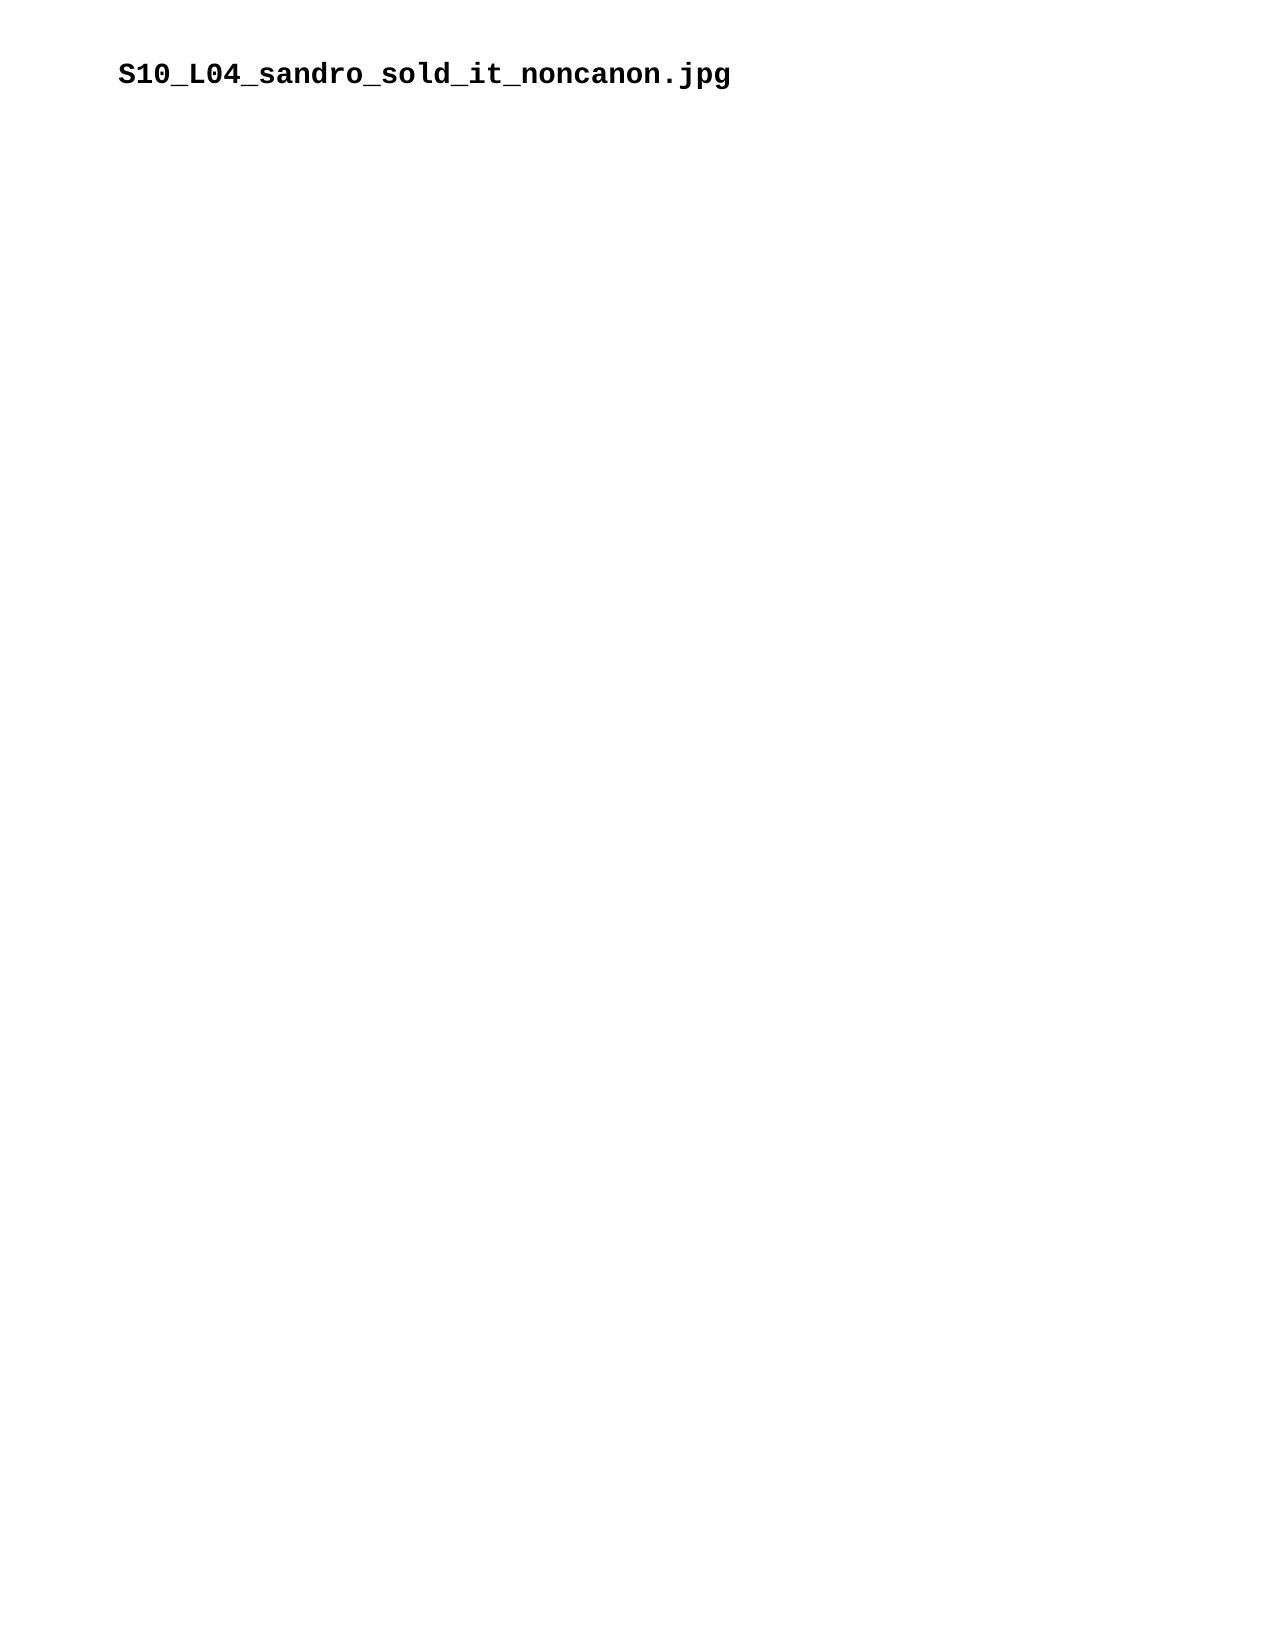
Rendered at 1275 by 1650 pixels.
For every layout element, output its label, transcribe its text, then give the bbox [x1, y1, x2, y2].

subtitle S10_L04_sandro_sold_it_noncanon.jpg [118, 59, 1216, 92]
